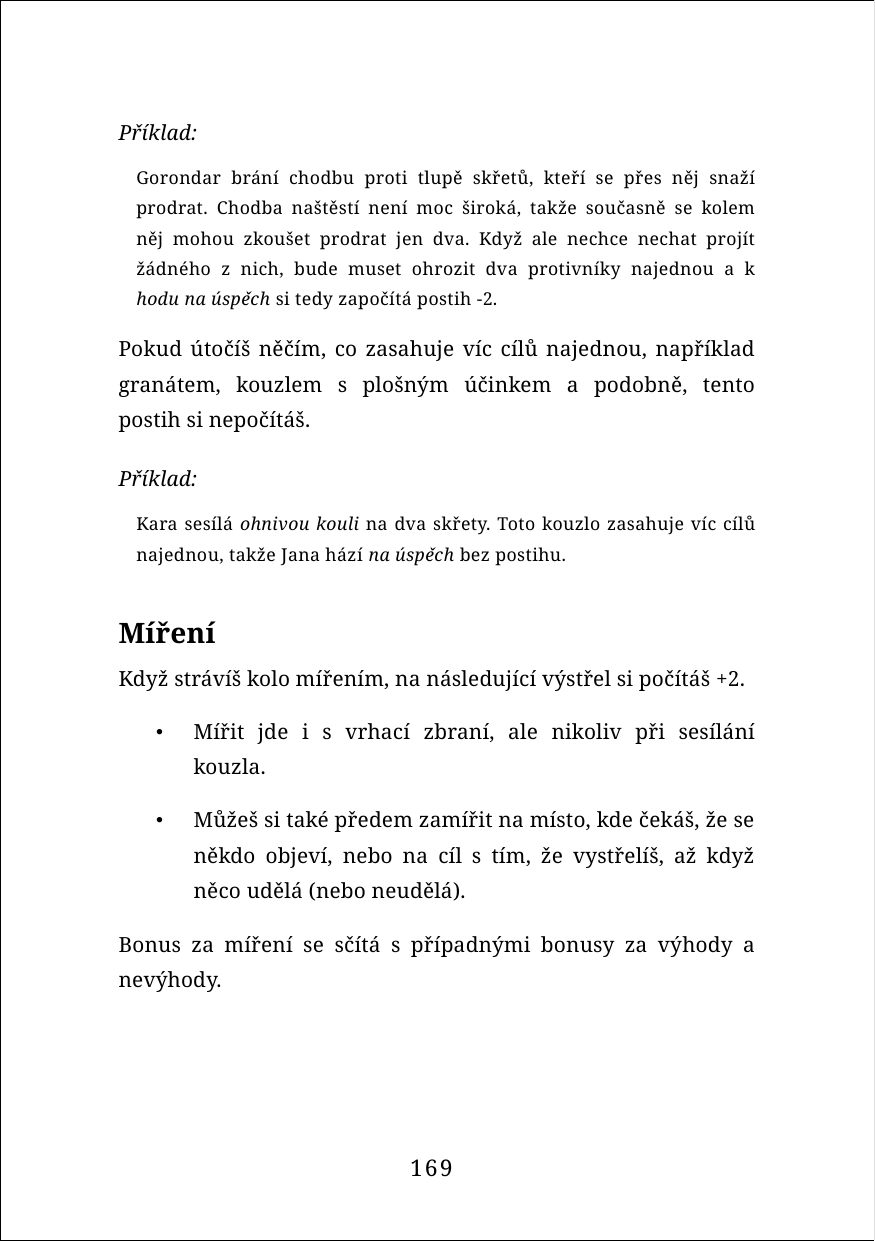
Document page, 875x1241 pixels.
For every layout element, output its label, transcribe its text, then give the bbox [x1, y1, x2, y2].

text Gorondar brání chodbu proti tlupě skřetů, kteří se přes něj snaží prodrat. Chodba naštěstí není moc široká, takže současně se kolem něj mohou zkoušet prodrat jen dva. Když ale nechce nechat projít žádného z nich, bude muset ohrozit dva protivníky najednou a k hodu na úspěch si tedy započítá postih -2. [136, 166, 756, 311]
text Kara sesílá ohnivou kouli na dva skřety. Toto kouzlo zasahuje víc cílů najednou, takže Jana hází na úspěch bez postihu. [136, 512, 756, 566]
text Příklad: [118, 118, 756, 147]
list Můžeš si také předem zamířit na místo, kde čekáš, že se někdo objeví, nebo na cíl s tím, že vystřelíš, až když něco udělá (nebo neudělá). [156, 806, 756, 905]
list Mířit jde i s vrhací zbraní, ale nikoliv při sesílání kouzla. [156, 717, 756, 781]
text Pokud útočíš něčím, co zasahuje víc cílů najednou, například granátem, kouzlem s plošným účinkem a podobně, tento postih si nepočítáš. [118, 334, 756, 434]
text Když strávíš kolo mířením, na následující výstřel si počítáš +2. [118, 664, 756, 692]
text Příklad: [118, 464, 756, 493]
subtitle Míření [118, 613, 756, 652]
text Bonus za míření se sčítá s případnými bonusy za výhody a nevýhody. [118, 930, 756, 994]
